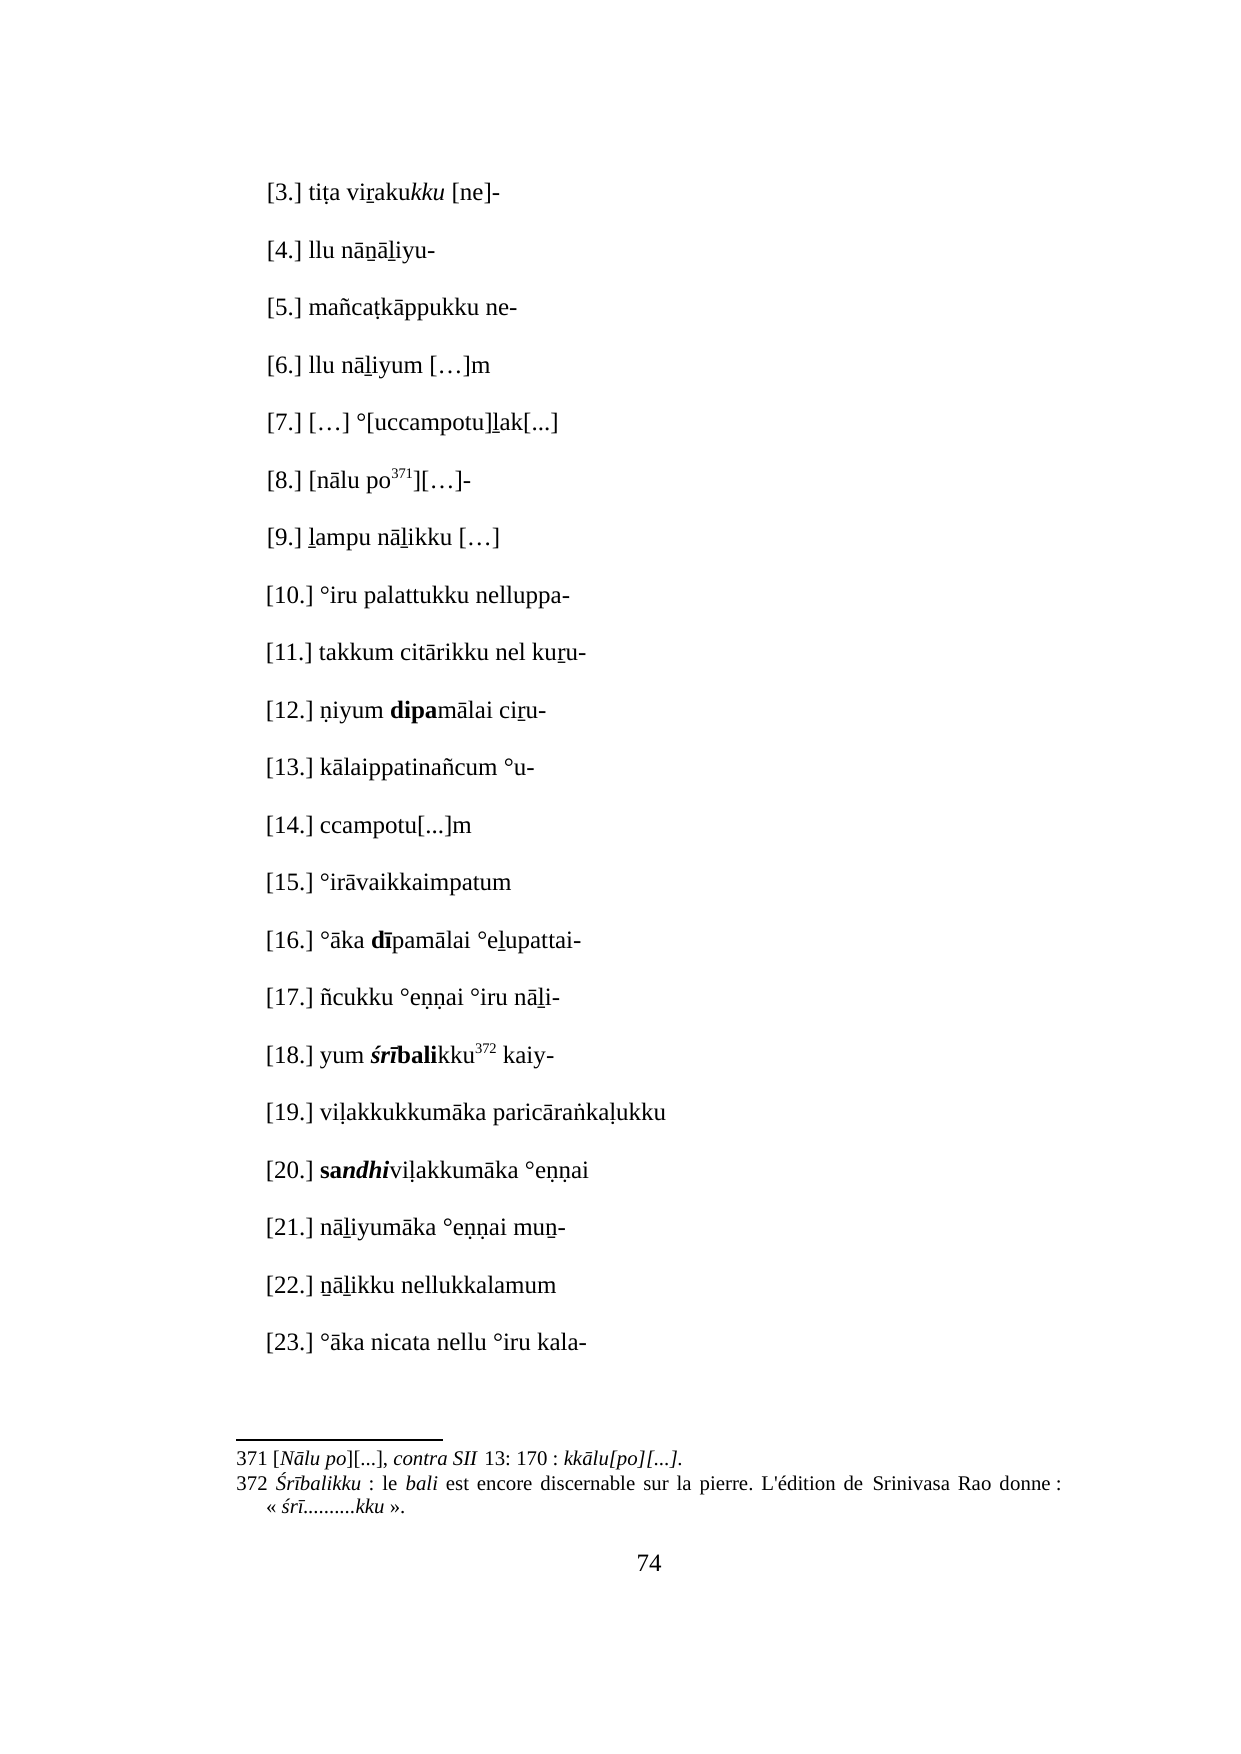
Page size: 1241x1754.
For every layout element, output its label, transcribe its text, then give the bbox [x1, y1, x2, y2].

text [18.] yum śrībalikku kaiy- [266, 1040, 1061, 1068]
text [8.] [nālu po][…]- [267, 465, 1061, 493]
text [20.] sandhiviḷakkumāka °eṇṇai [266, 1155, 1061, 1183]
text [19.] viḷakkukkumāka paricāraṅkaḷukku [266, 1097, 1061, 1126]
text [6.] llu nāḻiyum […]m [267, 350, 1061, 378]
text [14.] ccampotu[...]m [266, 810, 1061, 838]
text [15.] °irāvaikkaimpatum [266, 867, 1061, 896]
text [16.] °āka dīpamālai °eḻupattai- [266, 925, 1061, 953]
text Śrībalikku : le bali est encore discernable sur la pierre. L'édition de Srinivasa Rao donne : « śrī..........kku ». [236, 1470, 1061, 1518]
text [13.] kālaippatinañcum °u- [266, 752, 1061, 781]
text [7.] […] °[uccampotu]ḻak[...] [267, 407, 1061, 436]
text [12.] ṇiyum dipamālai ciṟu- [266, 695, 1061, 723]
text [21.] nāḻiyumāka °eṇṇai muṉ- [266, 1212, 1061, 1241]
text [3.] tiṭa viṟakukku [ne]- [267, 177, 1061, 206]
text [9.] ḻampu nāḻikku […] [267, 522, 1061, 551]
text [4.] llu nāṉāḻiyu- [267, 235, 1061, 263]
text [11.] takkum citārikku nel kuṟu- [266, 637, 1061, 666]
text [5.] mañcaṭkāppukku ne- [267, 292, 1061, 321]
text [Nālu po][...], contra SII 13: 170 : kkālu[po][...]. [236, 1446, 1061, 1470]
text [10.] °iru palattukku nelluppa- [266, 580, 1061, 608]
text [22.] ṉāḻikku nellukkalamum [266, 1270, 1061, 1298]
text [23.] °āka nicata nellu °iru kala- [266, 1327, 1061, 1356]
text [17.] ñcukku °eṇṇai °iru nāḻi- [266, 982, 1061, 1011]
